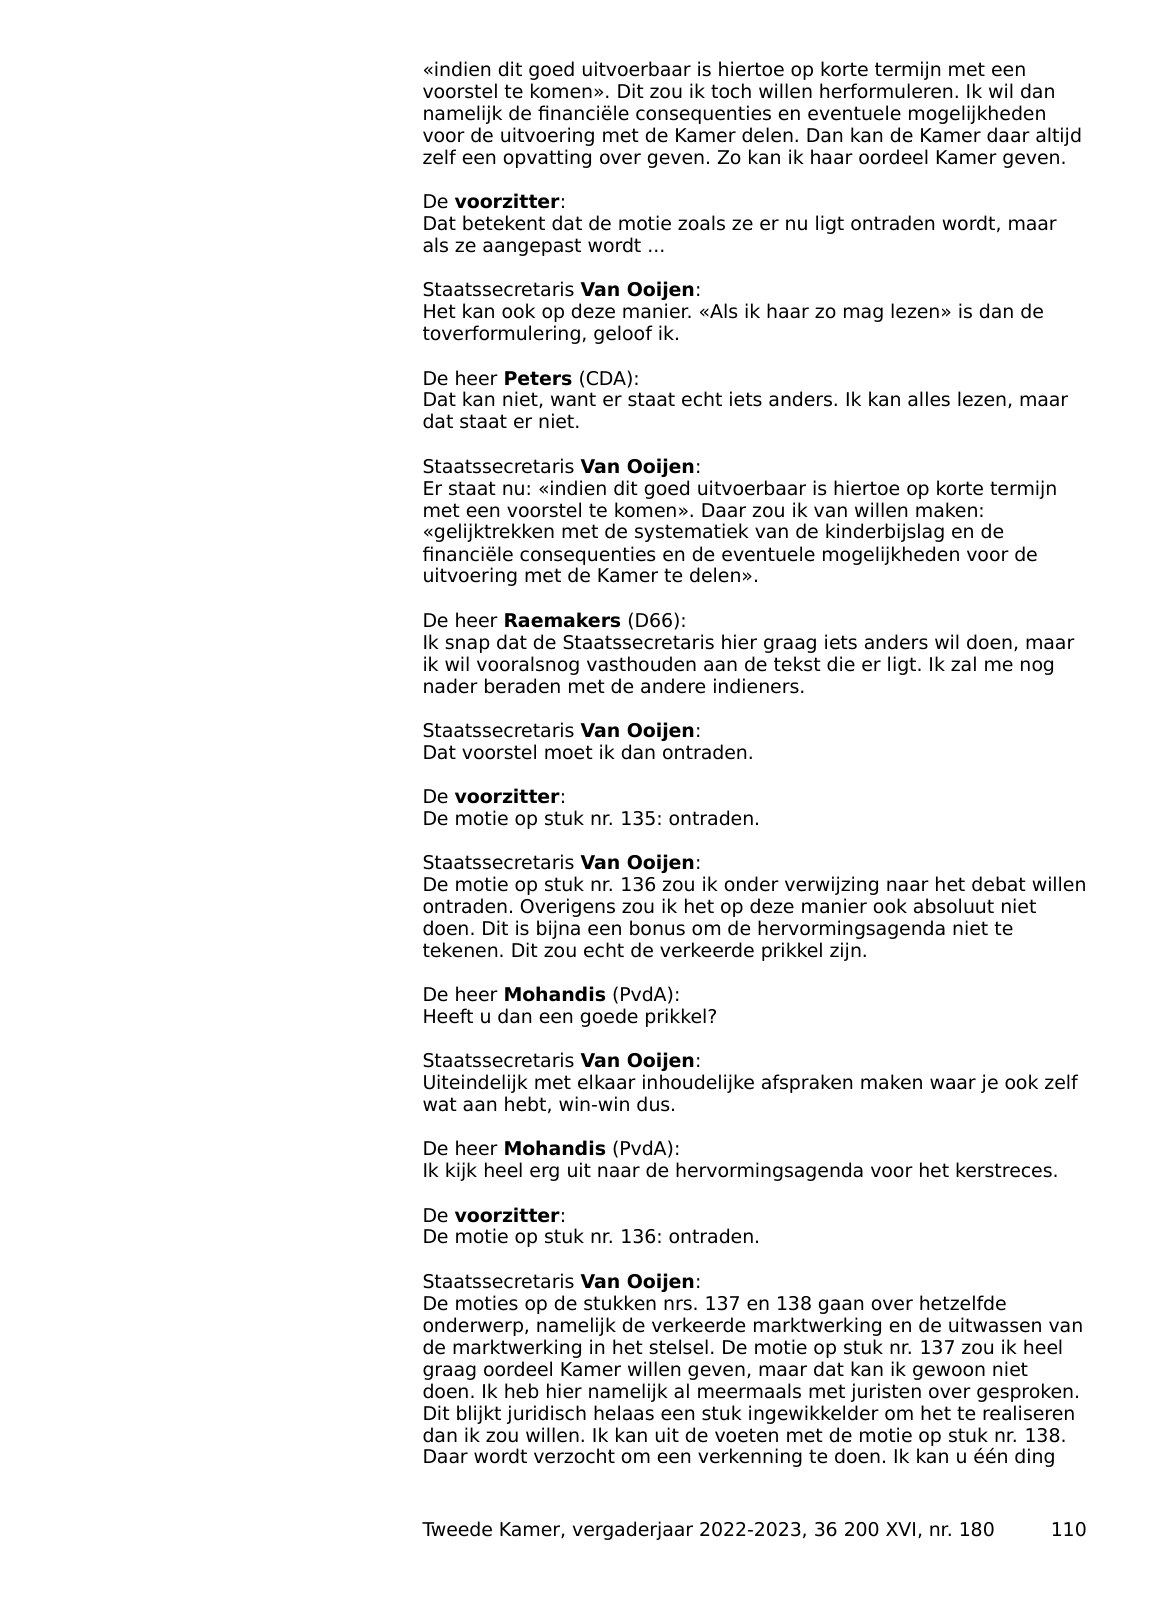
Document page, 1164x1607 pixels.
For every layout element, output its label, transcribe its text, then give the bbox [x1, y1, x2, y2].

text Dat kan niet, want er staat echt iets anders. Ik kan alles lezen, maar dat staat er niet. [422, 389, 1087, 433]
text De motie op stuk nr. 136 zou ik onder verwijzing naar het debat willen ontraden. Overigens zou ik het op deze manier ook absoluut niet doen. Dit is bijna een bonus om de hervormingsagenda niet te tekenen. Dit zou echt de verkeerde prikkel zijn. [422, 874, 1087, 962]
text De heer Mohandis (PvdA): [422, 1138, 1087, 1160]
text Staatssecretaris Van Ooijen: [422, 1050, 1087, 1072]
text Ik kijk heel erg uit naar de hervormingsagenda voor het kerstreces. [422, 1160, 1087, 1182]
text Dat voorstel moet ik dan ontraden. [422, 742, 1087, 764]
text De motie op stuk nr. 136: ontraden. [422, 1226, 1087, 1248]
text Staatssecretaris Van Ooijen: [422, 1271, 1087, 1293]
text De heer Raemakers (D66): [422, 609, 1087, 632]
text Ik snap dat de Staatssecretaris hier graag iets anders wil doen, maar ik wil vooralsnog vasthouden aan de tekst die er ligt. Ik zal me nog nader beraden met de andere indieners. [422, 632, 1087, 697]
text Staatssecretaris Van Ooijen: [422, 720, 1087, 742]
text De moties op de stukken nrs. 137 en 138 gaan over hetzelfde onderwerp, namelijk de verkeerde marktwerking en de uitwassen van de marktwerking in het stelsel. De motie op stuk nr. 137 zou ik heel graag oordeel Kamer willen geven, maar dat kan ik gewoon niet doen. Ik heb hier namelijk al meermaals met juristen over gesproken. Dit blijkt juridisch helaas een stuk ingewikkelder om het te realiseren dan ik zou willen. Ik kan uit de voeten met de motie op stuk nr. 138. Daar wordt verzocht om een verkenning te doen. Ik kan u één ding [422, 1293, 1087, 1468]
text Er staat nu: «indien dit goed uitvoerbaar is hiertoe op korte termijn met een voorstel te komen». Daar zou ik van willen maken: «gelijktrekken met de systematiek van de kinderbijslag en de financiële consequenties en de eventuele mogelijkheden voor de uitvoering met de Kamer te delen». [422, 477, 1087, 587]
text De voorzitter: [422, 1204, 1087, 1226]
text Staatssecretaris Van Ooijen: [422, 456, 1087, 477]
text Heeft u dan een goede prikkel? [422, 1006, 1087, 1028]
text Staatssecretaris Van Ooijen: [422, 852, 1087, 874]
text Dat betekent dat de motie zoals ze er nu ligt ontraden wordt, maar als ze aangepast wordt ... [422, 213, 1087, 257]
text «indien dit goed uitvoerbaar is hiertoe op korte termijn met een voorstel te komen». Dit zou ik toch willen herformuleren. Ik wil dan namelijk de financiële consequenties en eventuele mogelijkheden voor de uitvoering met de Kamer delen. Dan kan de Kamer daar altijd zelf een opvatting over geven. Zo kan ik haar oordeel Kamer geven. [422, 59, 1087, 169]
text De heer Peters (CDA): [422, 367, 1087, 389]
text De voorzitter: [422, 191, 1087, 213]
text De heer Mohandis (PvdA): [422, 984, 1087, 1006]
text Het kan ook op deze manier. «Als ik haar zo mag lezen» is dan de toverformulering, geloof ik. [422, 301, 1087, 345]
text De voorzitter: [422, 786, 1087, 808]
text Staatssecretaris Van Ooijen: [422, 279, 1087, 301]
text De motie op stuk nr. 135: ontraden. [422, 808, 1087, 830]
text Uiteindelijk met elkaar inhoudelijke afspraken maken waar je ook zelf wat aan hebt, win-win dus. [422, 1072, 1087, 1116]
